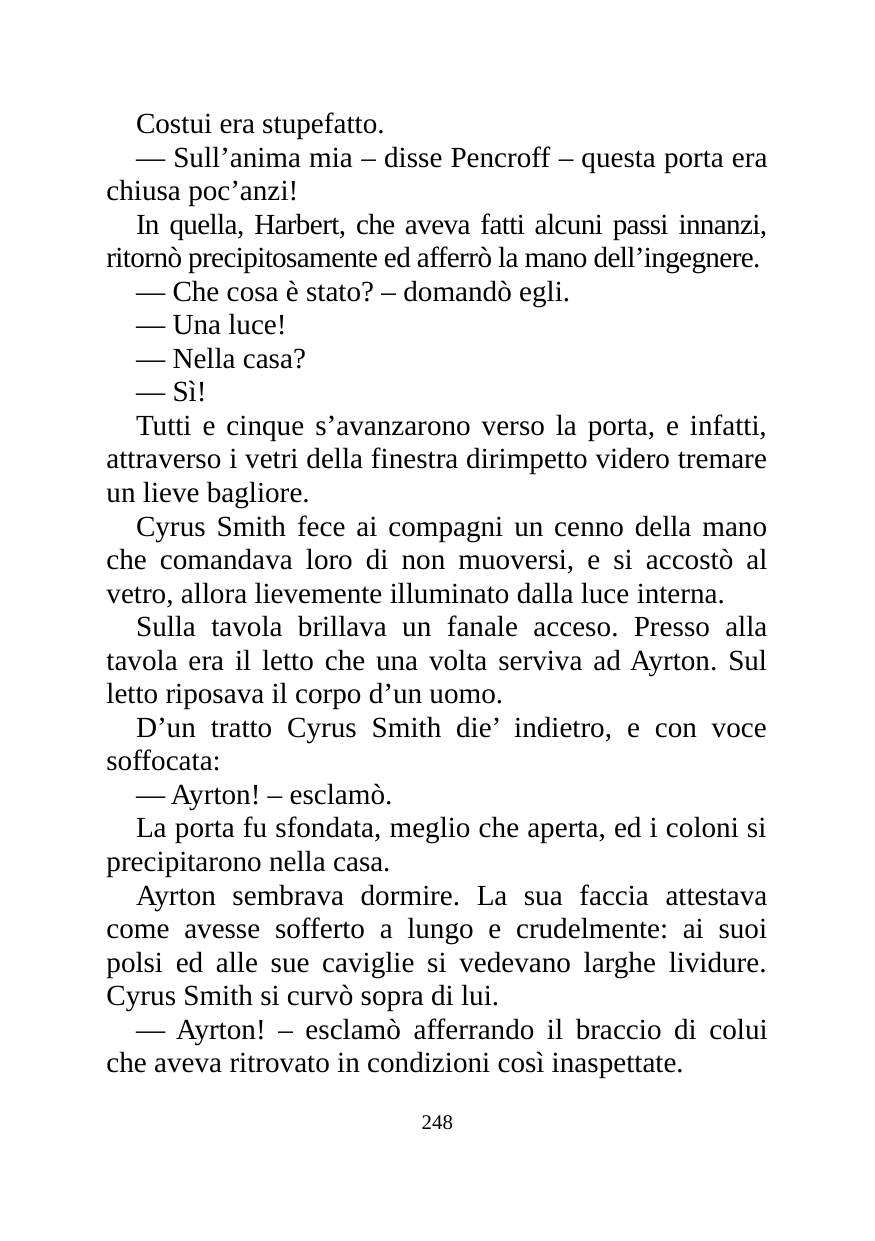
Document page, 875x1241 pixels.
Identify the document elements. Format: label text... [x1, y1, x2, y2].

text Tutti e cinque s’avanzarono verso la porta, e infatti, attraverso i vetri della finestra dirimpetto videro tremare un lieve bagliore. [106, 408, 768, 509]
text — Sull’anima mia – disse Pencroff – questa porta era chiusa poc’anzi! [106, 140, 768, 207]
text La porta fu sfondata, meglio che aperta, ed i coloni si precipitarono nella casa. [106, 811, 768, 878]
text — Sì! [106, 374, 768, 408]
text Ayrton sembrava dormire. La sua faccia attestava come avesse sofferto a lungo e crudelmente: ai suoi polsi ed alle sue caviglie si vedevano larghe lividure. Cyrus Smith si curvò sopra di lui. [106, 878, 768, 1012]
text Costui era stupefatto. [106, 106, 768, 140]
text Sulla tavola brillava un fanale acceso. Presso alla tavola era il letto che una volta serviva ad Ayrton. Sul letto riposava il corpo d’un uomo. [106, 609, 768, 710]
text — Ayrton! – esclamò. [106, 777, 768, 811]
text — Una luce! [106, 307, 768, 341]
text D’un tratto Cyrus Smith die’ indietro, e con voce soffocata: [106, 710, 768, 777]
text — Nella casa? [106, 341, 768, 374]
text In quella, Harbert, che aveva fatti alcuni passi innanzi, ritornò precipitosamente ed afferrò la mano dell’ingegnere. [106, 207, 768, 274]
text — Ayrton! – esclamò afferrando il braccio di colui che aveva ritrovato in condizioni così inaspettate. [106, 1012, 768, 1079]
text — Che cosa è stato? – domandò egli. [106, 274, 768, 307]
text Cyrus Smith fece ai compagni un cenno della mano che comandava loro di non muoversi, e si accostò al vetro, allora lievemente illuminato dalla luce interna. [106, 509, 768, 609]
